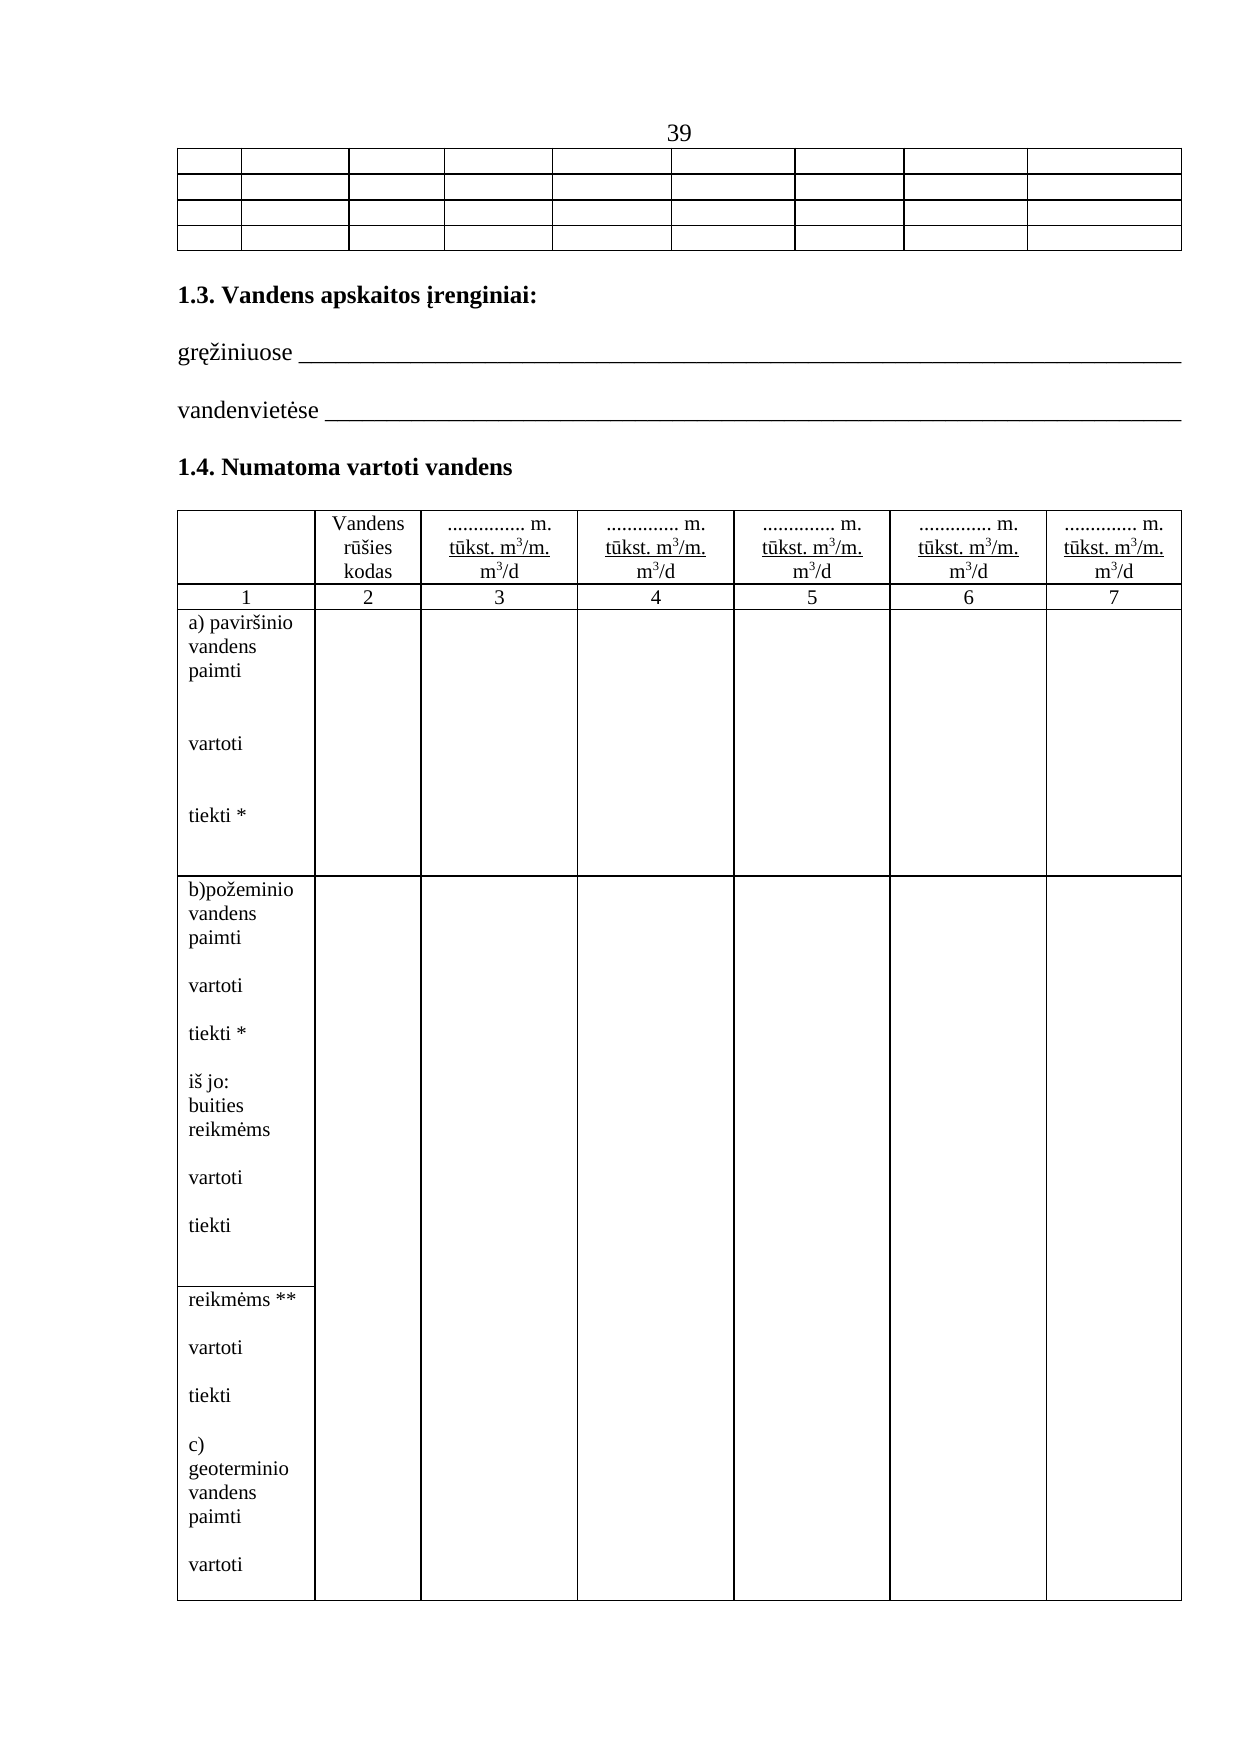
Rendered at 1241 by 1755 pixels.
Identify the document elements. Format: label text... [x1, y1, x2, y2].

table_cell [422, 877, 577, 1286]
table_cell 1 [178, 585, 314, 609]
table_cell [178, 226, 241, 250]
table_header .............. m. tūkst. m3/m. m3/d [891, 511, 1046, 583]
table_cell [1028, 175, 1181, 199]
table_cell [178, 175, 241, 199]
table_cell [1028, 201, 1181, 224]
table_cell [316, 1286, 420, 1383]
table_cell c) geoterminio vandens paimti vartoti [178, 1432, 314, 1600]
table_cell [350, 175, 444, 199]
table_header .............. m. tūkst. m3/m. m3/d [735, 511, 889, 583]
table_cell [891, 1384, 1046, 1432]
table_cell [445, 149, 552, 173]
table_cell [178, 201, 241, 224]
table_cell [1028, 226, 1181, 250]
table_cell [242, 201, 348, 224]
table_cell [553, 175, 671, 199]
table_cell [553, 201, 671, 224]
table_cell [242, 149, 348, 173]
table_cell [422, 1286, 577, 1383]
table_cell 7 [1047, 585, 1181, 609]
table_cell [672, 149, 794, 173]
table_cell [735, 1384, 889, 1432]
table_cell [316, 1384, 420, 1432]
table_cell [891, 1432, 1046, 1600]
table_cell [578, 877, 733, 1286]
table_header .............. m. tūkst. m3/m. m3/d [1047, 511, 1181, 583]
table_cell [422, 1384, 577, 1432]
table_cell tiekti [178, 1384, 314, 1432]
table_cell [891, 610, 1046, 875]
table_cell [553, 226, 671, 250]
table_cell [1047, 1384, 1181, 1432]
text 1.4. Numatoma vartoti vandens [177, 452, 1181, 481]
table_cell [350, 149, 444, 173]
table_cell [316, 877, 420, 1286]
table_header .............. m. tūkst. m3/m. m3/d [578, 511, 733, 583]
table_cell [445, 226, 552, 250]
table_cell [578, 610, 733, 875]
table_cell [422, 1432, 577, 1600]
table_cell [735, 1286, 889, 1383]
table_cell [796, 175, 903, 199]
table_cell [735, 877, 889, 1286]
table_cell 3 [422, 585, 577, 609]
table_cell [1047, 1432, 1181, 1600]
table_header ............... m. tūkst. m3/m. m3/d [422, 511, 577, 583]
table_cell [905, 175, 1027, 199]
table_header Vandens rūšies kodas [316, 511, 420, 583]
table_cell [422, 610, 577, 875]
table_cell [1028, 149, 1181, 173]
table_cell [242, 226, 348, 250]
table_cell 4 [578, 585, 733, 609]
table_cell [578, 1286, 733, 1383]
table_cell 5 [735, 585, 889, 609]
table_cell [672, 226, 794, 250]
table_cell [735, 610, 889, 875]
table_cell [316, 610, 420, 875]
text gręžiniuose [177, 337, 1181, 366]
table_cell 6 [891, 585, 1046, 609]
table_cell [735, 1432, 889, 1600]
table_cell [242, 175, 348, 199]
text 1.3. Vandens apskaitos įrenginiai: [177, 280, 1181, 309]
table_cell [905, 149, 1027, 173]
text vandenvietėse [177, 395, 1181, 424]
table_cell [578, 1384, 733, 1432]
table_cell [445, 175, 552, 199]
table_cell [796, 149, 903, 173]
table_cell [178, 149, 241, 173]
table_cell [672, 175, 794, 199]
table_cell [350, 201, 444, 224]
table_cell [578, 1432, 733, 1600]
table_cell [1047, 877, 1181, 1286]
table_cell [350, 226, 444, 250]
table_cell [672, 201, 794, 224]
table_cell [891, 1286, 1046, 1383]
table_cell [1047, 610, 1181, 875]
table_cell [796, 201, 903, 224]
table_header [178, 511, 314, 583]
table_cell [905, 226, 1027, 250]
table_cell [553, 149, 671, 173]
table_cell [905, 201, 1027, 224]
table_cell a) paviršinio vandens paimti vartoti tiekti * [178, 610, 314, 875]
table_cell [796, 226, 903, 250]
table_cell [1047, 1286, 1181, 1383]
table_cell reikmėms ** vartoti [178, 1287, 314, 1383]
table_cell [316, 1432, 420, 1600]
table_cell b)požeminio vandens paimti vartoti tiekti * iš jo: buities reikmėms vartoti tiekti [178, 877, 314, 1286]
table_cell [891, 877, 1046, 1286]
table_cell 2 [316, 585, 420, 609]
table_cell [445, 201, 552, 224]
